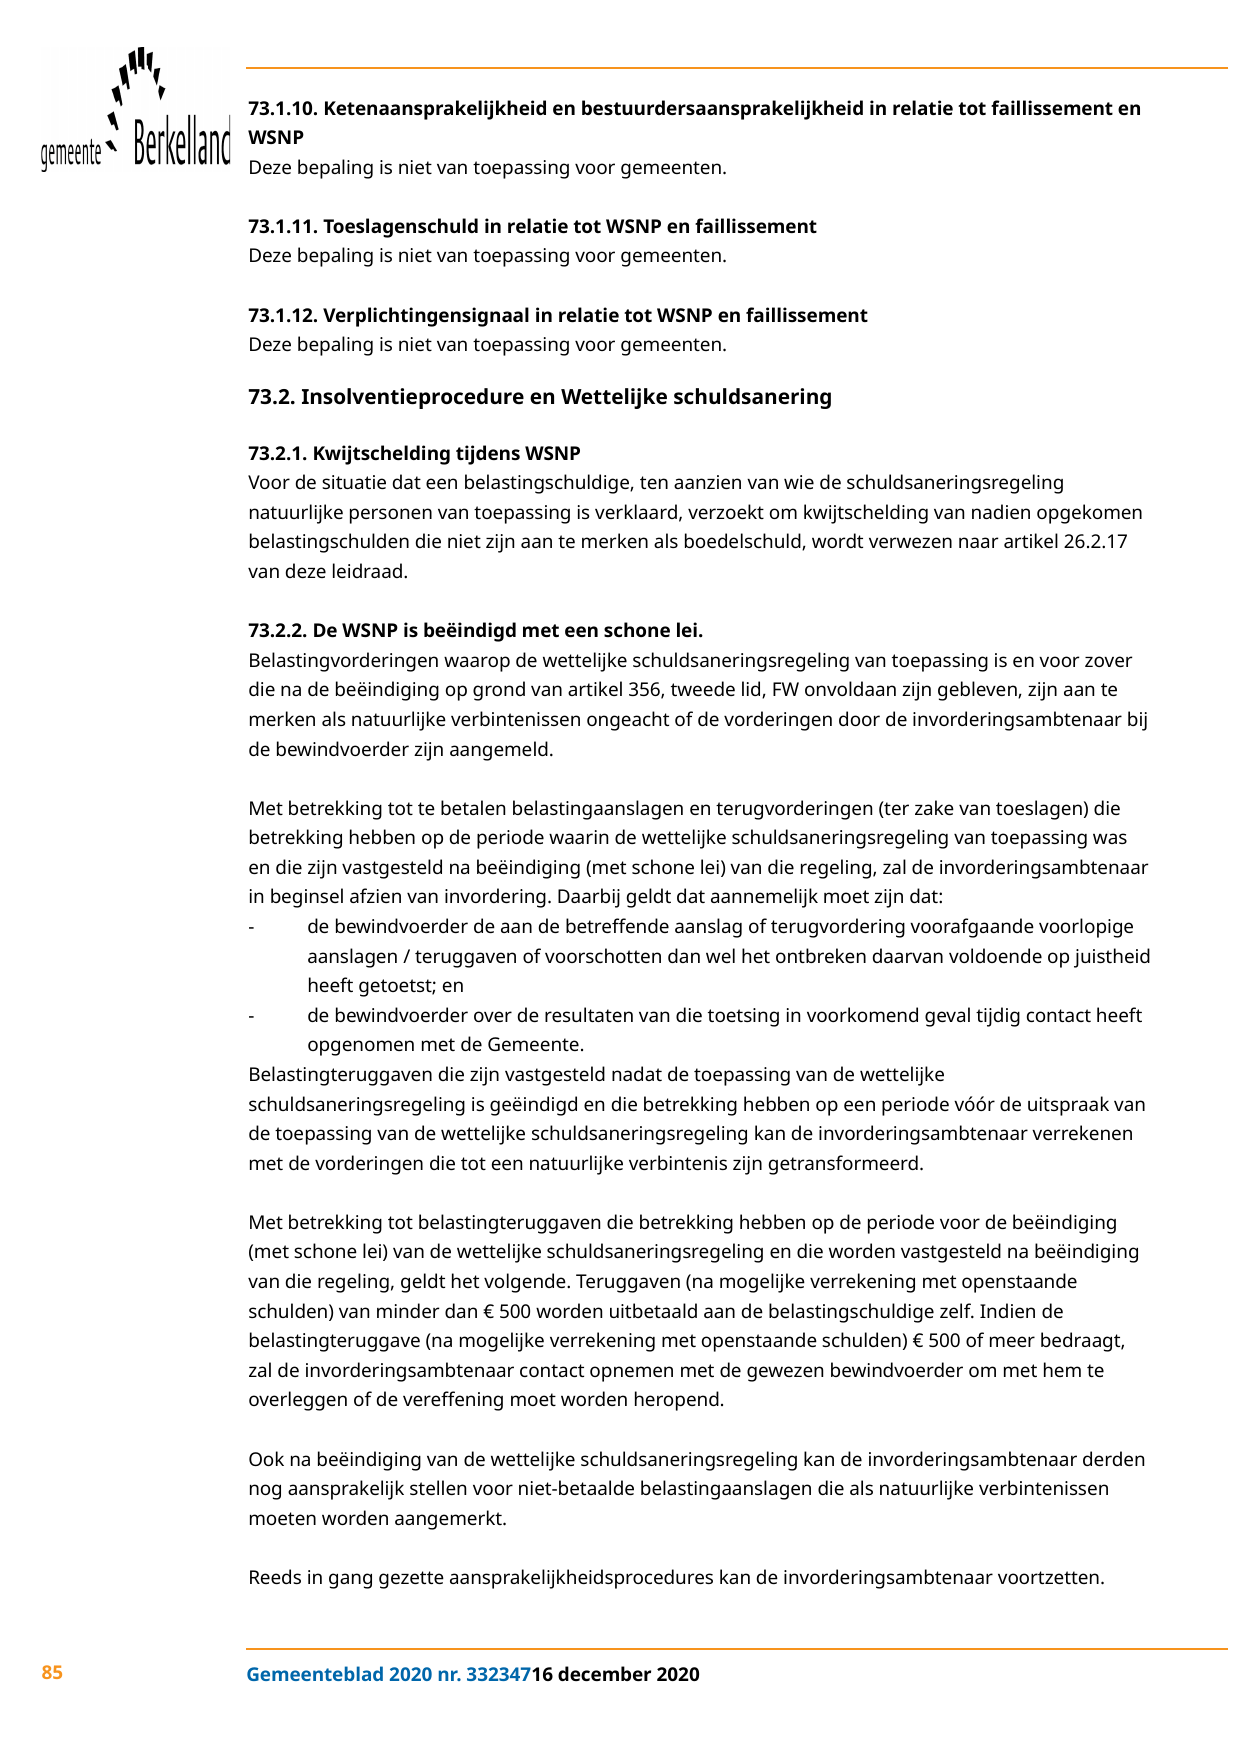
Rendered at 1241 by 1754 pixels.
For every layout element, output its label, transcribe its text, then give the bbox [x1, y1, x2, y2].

text Belastingvorderingen waarop de wettelijke schuldsaneringsregeling van toepassing is en voor zover die na de beëindiging op grond van artikel 356, tweede lid, FW onvoldaan zijn gebleven, zijn aan te merken als natuurlijke verbintenissen ongeacht of de vorderingen door de invorderingsambtenaar bij de bewindvoerder zijn aangemeld. [248, 647, 1152, 761]
text 73.2.2. De WSNP is beëindigd met een schone lei. [248, 617, 1152, 643]
picture [41, 47, 231, 172]
text Deze bepaling is niet van toepassing voor gemeenten. [248, 154, 1152, 180]
text Deze bepaling is niet van toepassing voor gemeenten. [248, 243, 1152, 268]
text 73.2.1. Kwijtschelding tijdens WSNP [248, 440, 1152, 466]
text Deze bepaling is niet van toepassing voor gemeenten. [248, 331, 1152, 357]
list de bewindvoerder de aan de betreffende aanslag of terugvordering voorafgaande voorlopige aanslagen / teruggaven of voorschotten dan wel het ontbreken daarvan voldoende op juistheid heeft getoetst; en [248, 913, 1152, 998]
text Reeds in gang gezette aansprakelijkheidsprocedures kan de invorderingsambtenaar voortzetten. [248, 1564, 1152, 1590]
text Belastingteruggaven die zijn vastgesteld nadat de toepassing van de wettelijke schuldsaneringsregeling is geëindigd en die betrekking hebben op een periode vóór de uitspraak van de toepassing van de wettelijke schuldsaneringsregeling kan de invorderingsambtenaar verrekenen met de vorderingen die tot een natuurlijke verbintenis zijn getransformeerd. [248, 1061, 1152, 1176]
text Met betrekking tot belastingteruggaven die betrekking hebben op de periode voor de beëindiging (met schone lei) van de wettelijke schuldsaneringsregeling en die worden vastgesteld na beëindiging van die regeling, geldt het volgende. Teruggaven (na mogelijke verrekening met openstaande schulden) van minder dan € 500 worden uitbetaald aan de belastingschuldige zelf. Indien de belastingteruggave (na mogelijke verrekening met openstaande schulden) € 500 of meer bedraagt, zal de invorderingsambtenaar contact opnemen met de gewezen bewindvoerder om met hem te overleggen of de vereffening moet worden heropend. [248, 1209, 1152, 1412]
text 73.1.10. Ketenaansprakelijkheid en bestuurdersaansprakelijkheid in relatie tot faillissement en WSNP [248, 95, 1152, 150]
text Met betrekking tot te betalen belastingaanslagen en terugvorderingen (ter zake van toeslagen) die betrekking hebben op de periode waarin de wettelijke schuldsaneringsregeling van toepassing was en die zijn vastgesteld na beëindiging (met schone lei) van die regeling, zal de invorderingsambtenaar in beginsel afzien van invordering. Daarbij geldt dat aannemelijk moet zijn dat: [248, 795, 1152, 909]
text Voor de situatie dat een belastingschuldige, ten aanzien van wie de schuldsaneringsregeling natuurlijke personen van toepassing is verklaard, verzoekt om kwijtschelding van nadien opgekomen belastingschulden die niet zijn aan te merken als boedelschuld, wordt verwezen naar artikel 26.2.17 van deze leidraad. [248, 469, 1152, 584]
text Ook na beëindiging van de wettelijke schuldsaneringsregeling kan de invorderingsambtenaar derden nog aansprakelijk stellen voor niet-betaalde belastingaanslagen die als natuurlijke verbintenissen moeten worden aangemerkt. [248, 1446, 1152, 1531]
text 73.2. Insolventieprocedure en Wettelijke schuldsanering [248, 382, 1152, 410]
text 73.1.12. Verplichtingensignaal in relatie tot WSNP en faillissement [248, 302, 1152, 328]
text 73.1.11. Toeslagenschuld in relatie tot WSNP en faillissement [248, 213, 1152, 239]
list de bewindvoerder over de resultaten van die toetsing in voorkomend geval tijdig contact heeft opgenomen met de Gemeente. [248, 1002, 1152, 1057]
